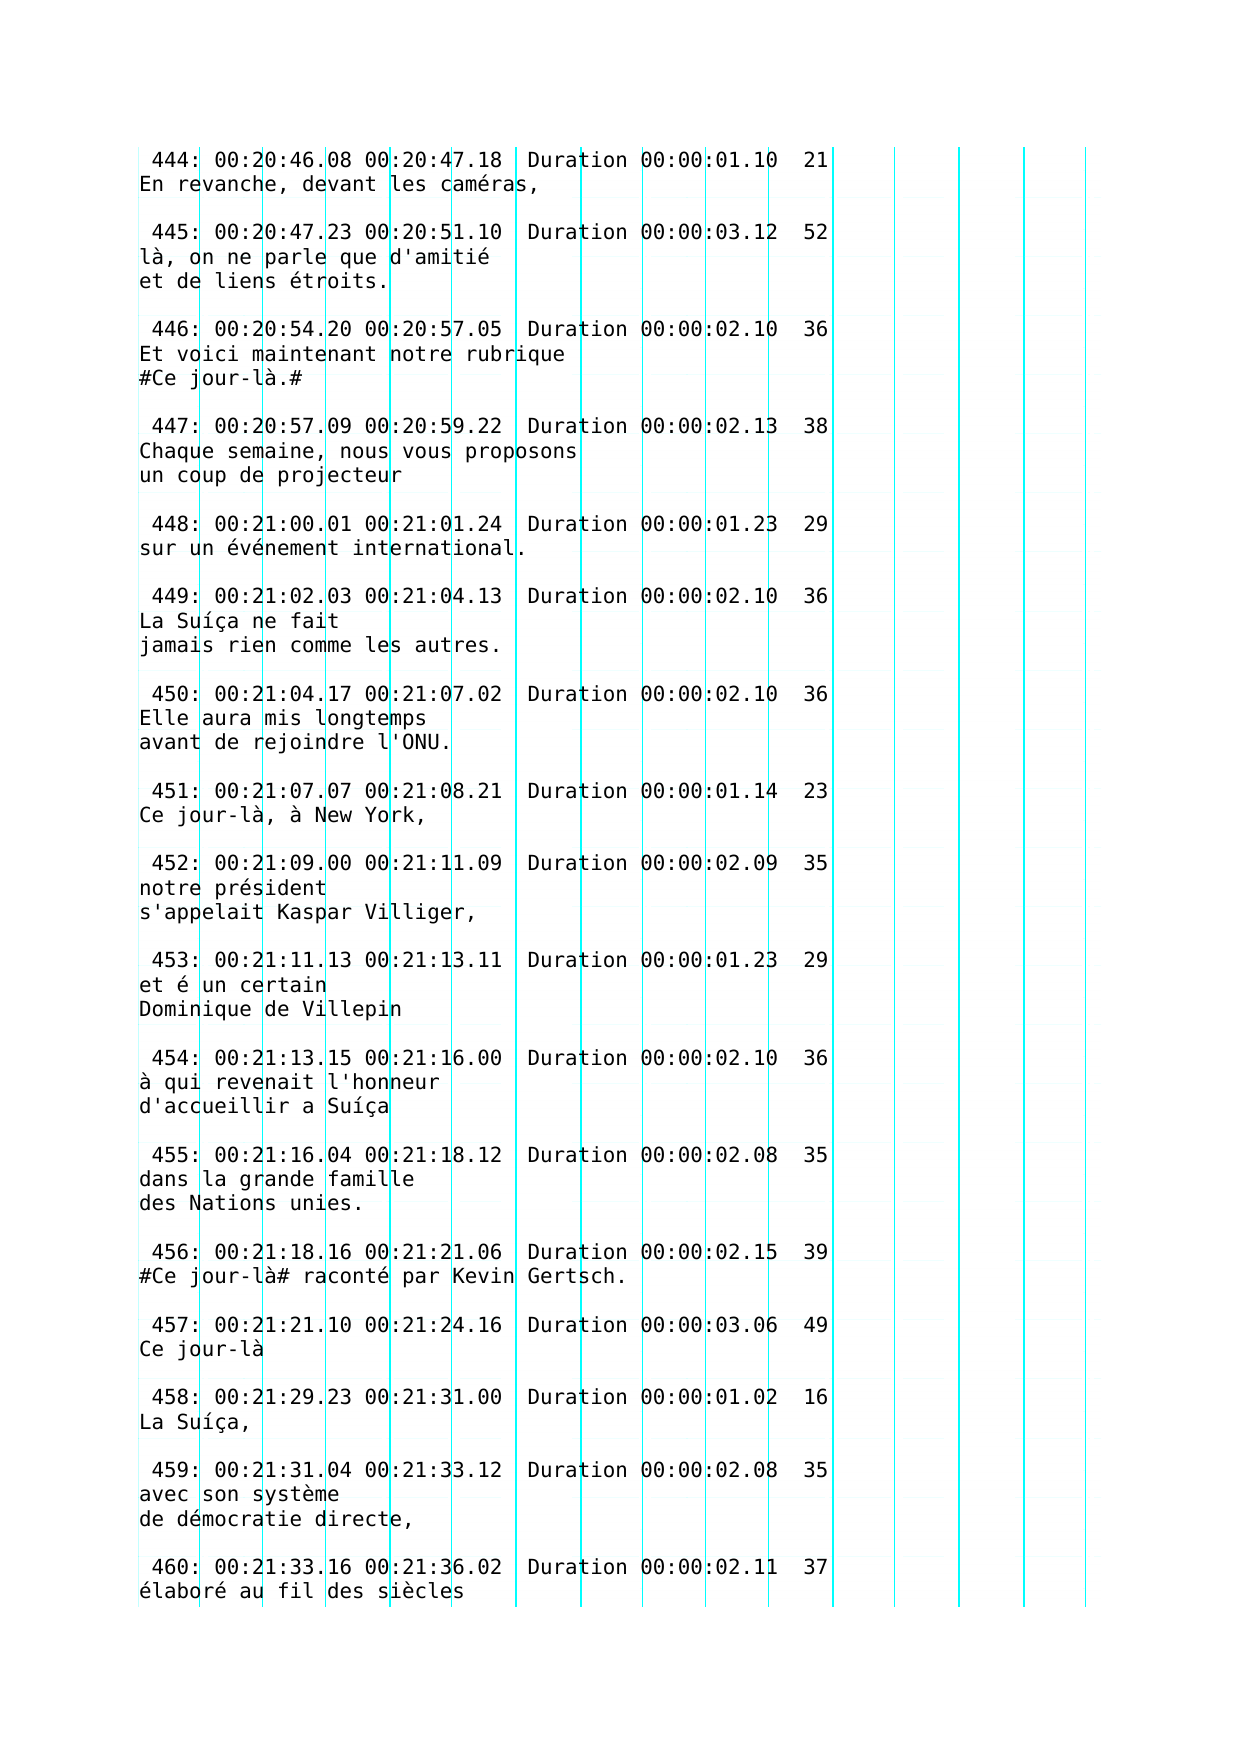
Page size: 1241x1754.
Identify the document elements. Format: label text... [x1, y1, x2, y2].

text et é un certain [139, 973, 1101, 997]
text Ce jour-là, à New York, [139, 803, 1101, 827]
text 451: 00:21:07.07 00:21:08.21 Duration 00:00:01.14 23 [139, 779, 1101, 803]
text des Nations unies. [139, 1191, 1101, 1216]
text Dominique de Villepin [139, 997, 1101, 1021]
text 459: 00:21:31.04 00:21:33.12 Duration 00:00:02.08 35 [139, 1458, 1101, 1482]
text 452: 00:21:09.00 00:21:11.09 Duration 00:00:02.09 35 [139, 851, 1101, 876]
text 454: 00:21:13.15 00:21:16.00 Duration 00:00:02.10 36 [139, 1046, 1101, 1070]
text Ce jour-là [139, 1337, 1101, 1361]
text sur un événement international. [139, 536, 1101, 560]
text 455: 00:21:16.04 00:21:18.12 Duration 00:00:02.08 35 [139, 1143, 1101, 1167]
text Elle aura mis longtemps [139, 706, 1101, 730]
text 444: 00:20:46.08 00:20:47.18 Duration 00:00:01.10 21 [139, 148, 1101, 172]
text s'appelait Kaspar Villiger, [139, 900, 1101, 924]
text La Suíça ne fait [139, 609, 1101, 633]
text avec son système [139, 1482, 1101, 1507]
text Et voici maintenant notre rubrique [139, 342, 1101, 366]
text d'accueillir a Suíça [139, 1094, 1101, 1118]
text 447: 00:20:57.09 00:20:59.22 Duration 00:00:02.13 38 [139, 414, 1101, 439]
text La Suíça, [139, 1410, 1101, 1434]
text 456: 00:21:18.16 00:21:21.06 Duration 00:00:02.15 39 [139, 1240, 1101, 1264]
text 448: 00:21:00.01 00:21:01.24 Duration 00:00:01.23 29 [139, 512, 1101, 536]
text dans la grande famille [139, 1167, 1101, 1191]
text 445: 00:20:47.23 00:20:51.10 Duration 00:00:03.12 52 [139, 220, 1101, 245]
text jamais rien comme les autres. [139, 633, 1101, 657]
text 457: 00:21:21.10 00:21:24.16 Duration 00:00:03.06 49 [139, 1313, 1101, 1337]
text 449: 00:21:02.03 00:21:04.13 Duration 00:00:02.10 36 [139, 584, 1101, 609]
text notre président [139, 876, 1101, 900]
text de démocratie directe, [139, 1507, 1101, 1531]
text 450: 00:21:04.17 00:21:07.02 Duration 00:00:02.10 36 [139, 682, 1101, 706]
text un coup de projecteur [139, 463, 1101, 487]
text Chaque semaine, nous vous proposons [139, 439, 1101, 463]
text En revanche, devant les caméras, [139, 172, 1101, 196]
text #Ce jour-là# raconté par Kevin Gertsch. [139, 1264, 1101, 1288]
text là, on ne parle que d'amitié [139, 245, 1101, 269]
text et de liens étroits. [139, 269, 1101, 293]
text 446: 00:20:54.20 00:20:57.05 Duration 00:00:02.10 36 [139, 317, 1101, 342]
picture [138, 147, 1102, 1607]
text avant de rejoindre l'ONU. [139, 730, 1101, 754]
text #Ce jour-là.# [139, 366, 1101, 390]
text 453: 00:21:11.13 00:21:13.11 Duration 00:00:01.23 29 [139, 948, 1101, 973]
text à qui revenait l'honneur [139, 1070, 1101, 1094]
text 458: 00:21:29.23 00:21:31.00 Duration 00:00:01.02 16 [139, 1385, 1101, 1410]
text élaboré au fil des siècles [139, 1579, 1101, 1604]
text 460: 00:21:33.16 00:21:36.02 Duration 00:00:02.11 37 [139, 1555, 1101, 1579]
